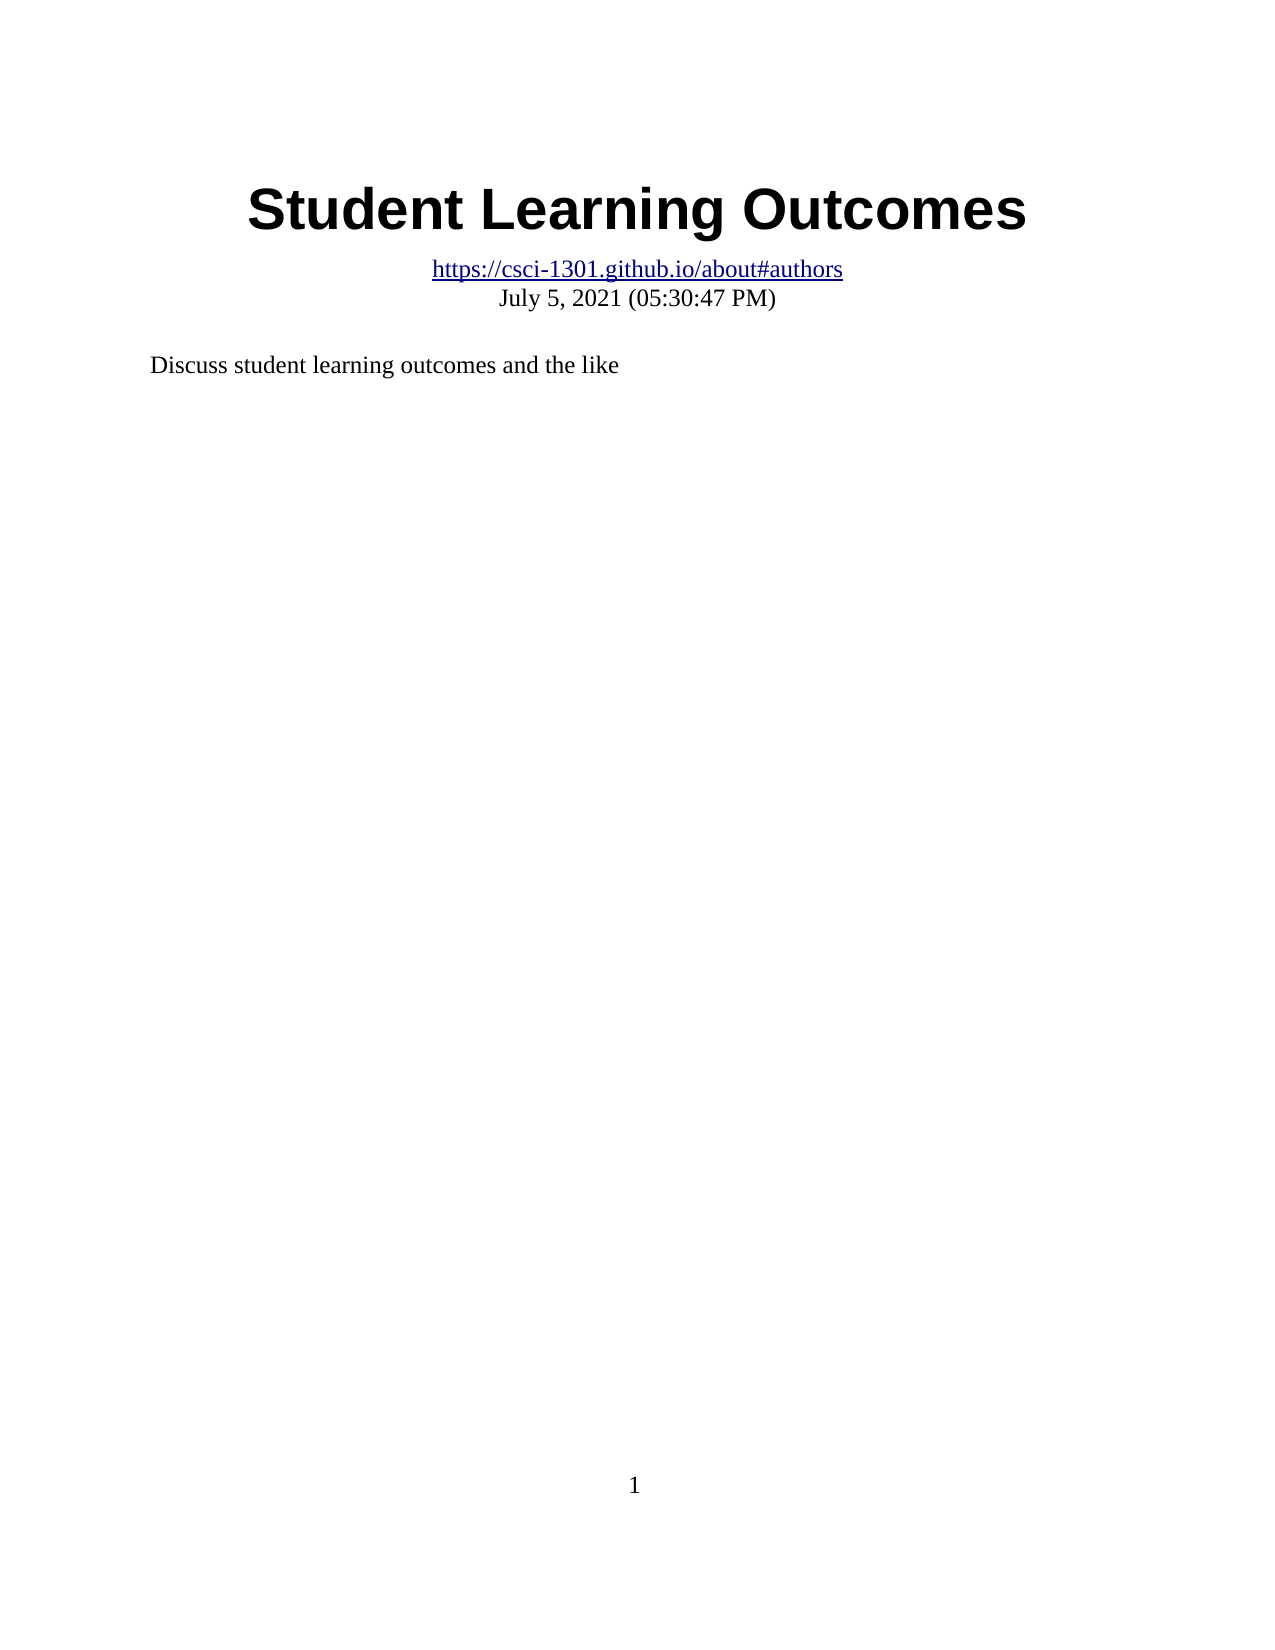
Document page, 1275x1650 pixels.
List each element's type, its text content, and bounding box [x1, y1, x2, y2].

text July 5, 2021 (05:30:47 PM) [150, 283, 1125, 312]
title Student Learning Outcomes [150, 175, 1125, 242]
text https://csci-1301.github.io/about#authors [150, 254, 1125, 283]
text Discuss student learning outcomes and the like [150, 350, 1125, 378]
